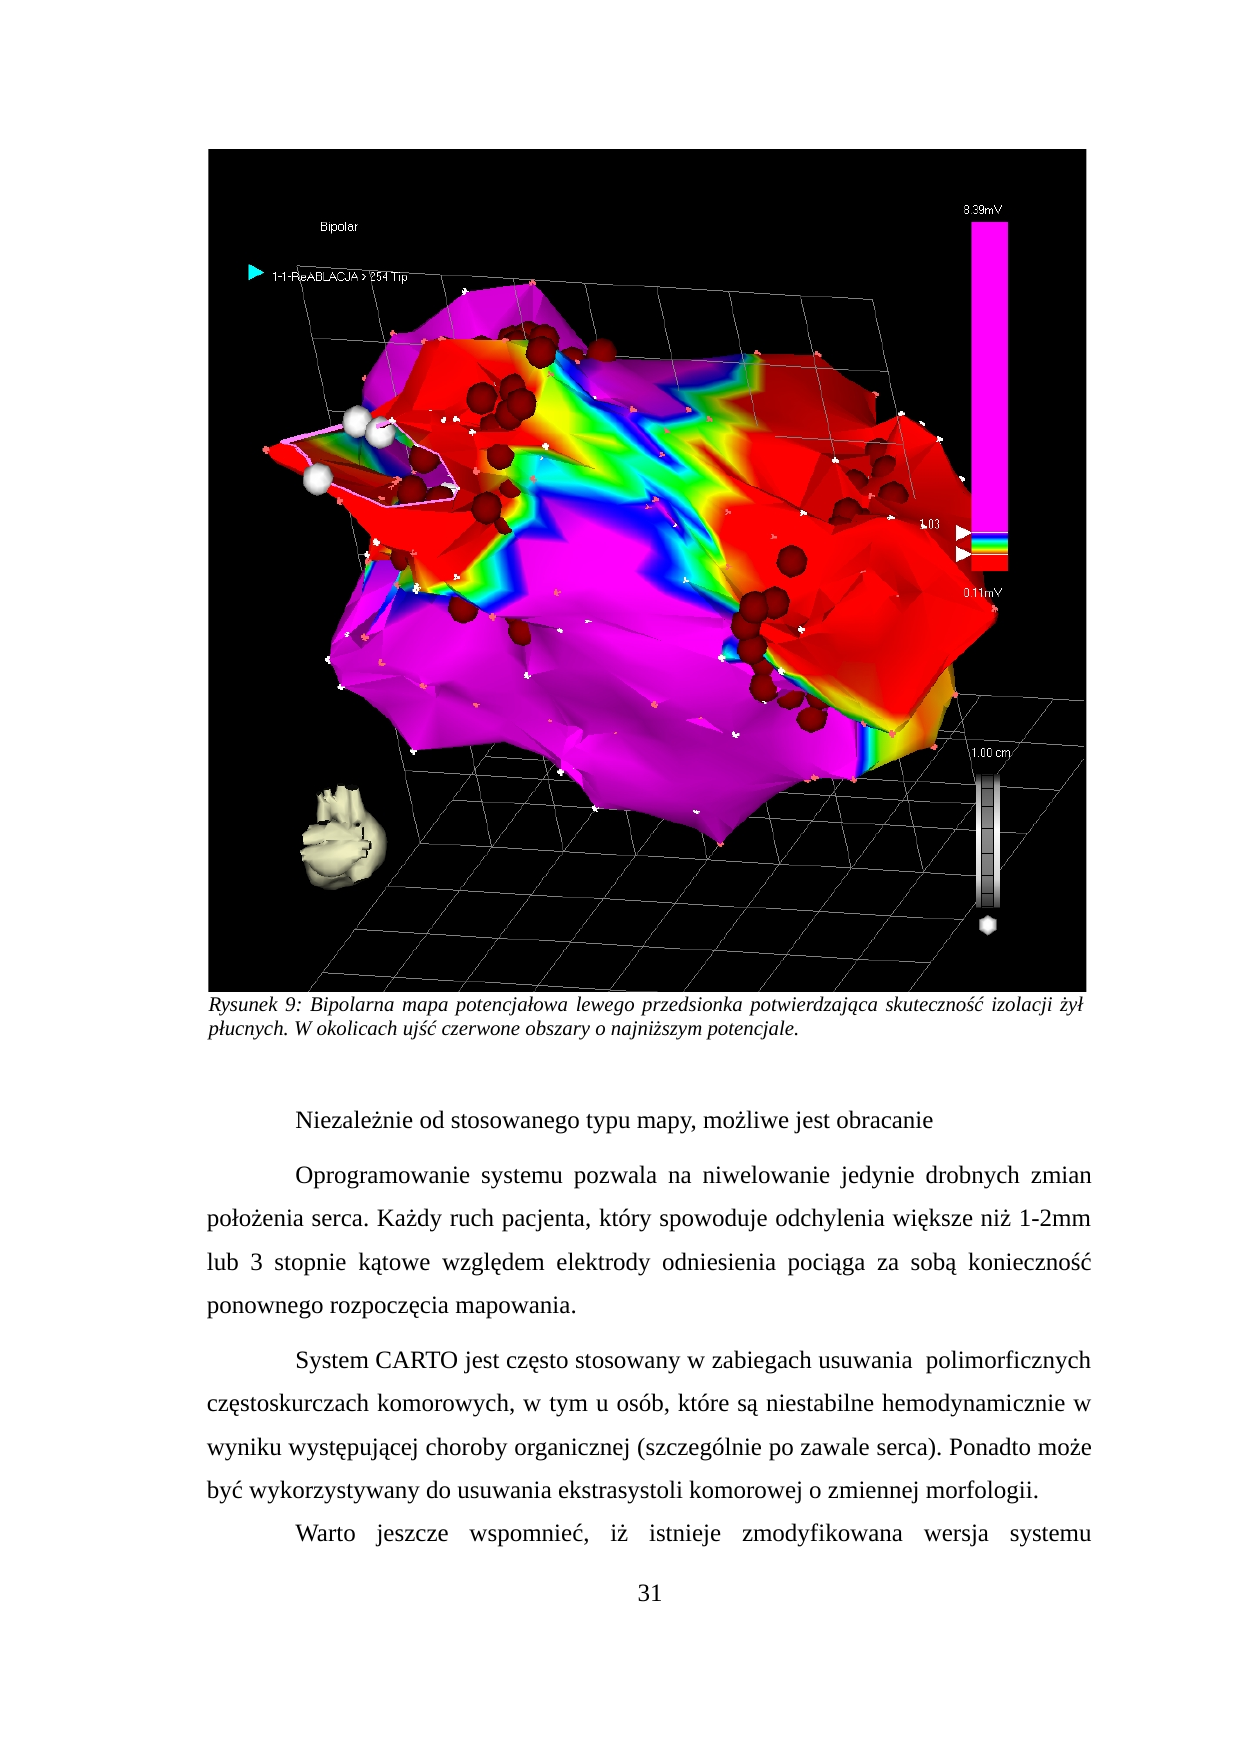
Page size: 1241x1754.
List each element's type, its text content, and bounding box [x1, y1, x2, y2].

text Niezależnie od stosowanego typu mapy, możliwe jest obracanie [207, 1105, 1093, 1133]
text Oprogramowanie systemu pozwala na niwelowanie jedynie drobnych zmian położenia serca. Każdy ruch pacjenta, który spowoduje odchylenia większe niż 1-2mm lub 3 stopnie kątowe względem elektrody odniesienia pociąga za sobą konieczność ponownego rozpoczęcia mapowania. [207, 1160, 1093, 1318]
list Rysunek 9: Bipolarna mapa potencjałowa lewego przedsionka potwierdzająca skuteczność izolacji żył płucnych. W okolicach ujść czerwone obszary o najniższym potencjale. [208, 992, 1086, 1040]
text System CARTO jest często stosowany w zabiegach usuwania polimorficznych częstoskurczach komorowych, w tym u osób, które są niestabilne hemodynamicznie w wyniku występującej choroby organicznej (szczególnie po zawale serca). Ponadto może być wykorzystywany do usuwania ekstrasystoli komorowej o zmiennej morfologii. [207, 1345, 1093, 1503]
picture [208, 149, 1087, 992]
text Warto jeszcze wspomnieć, iż istnieje zmodyfikowana wersja systemu [207, 1518, 1093, 1547]
